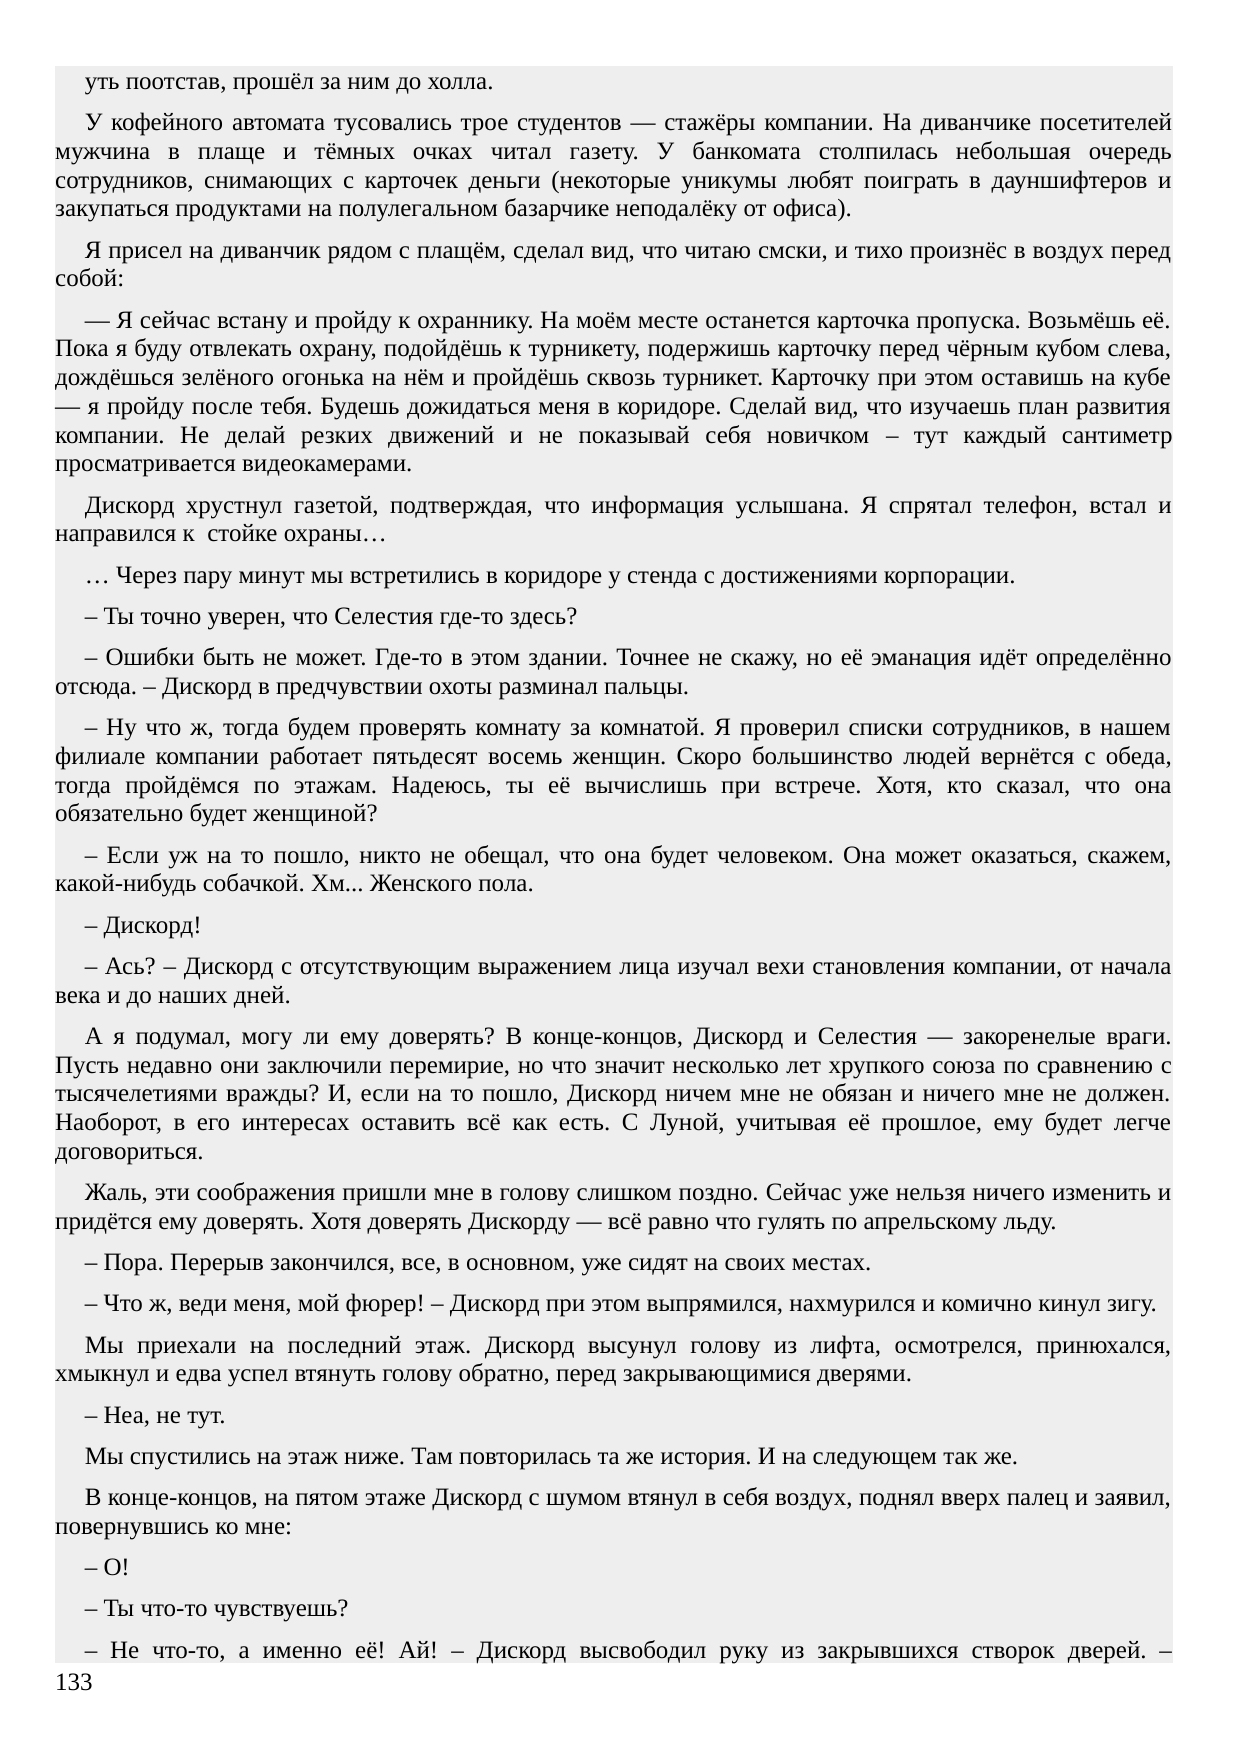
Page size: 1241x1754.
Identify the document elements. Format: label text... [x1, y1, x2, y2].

text Мы спустились на этаж ниже. Там повторилась та же история. И на следующем так же. [55, 1441, 1173, 1470]
text В конце-концов, на пятом этаже Дискорд с шумом втянул в себя воздух, поднял вверх палец и заявил, повернувшись ко мне: [55, 1482, 1173, 1540]
text – Пора. Перерыв закончился, все, в основном, уже сидят на своих местах. [55, 1247, 1173, 1276]
text – Неа, не тут. [55, 1400, 1173, 1428]
text … Через пару минут мы встретились в коридоре у стенда с достижениями корпорации. [55, 560, 1173, 588]
text У кофейного автомата тусовались трое студентов — стажёры компании. На диванчике посетителей мужчина в плаще и тёмных очках читал газету. У банкомата столпилась небольшая очередь сотрудников, снимающих с карточек деньги (некоторые уникумы любят поиграть в дауншифтеров и закупаться продуктами на полулегальном базарчике неподалёку от офиса). [55, 107, 1173, 222]
text – Дискорд! [55, 910, 1173, 938]
text – Что ж, веди меня, мой фюрер! – Дискорд при этом выпрямился, нахмурился и комично кинул зигу. [55, 1288, 1173, 1317]
text Мы приехали на последний этаж. Дискорд высунул голову из лифта, осмотрелся, принюхался, хмыкнул и едва успел втянуть голову обратно, перед закрывающимися дверями. [55, 1330, 1173, 1387]
text – Ошибки быть не может. Где-то в этом здании. Точнее не скажу, но её эманация идёт определённо отсюда. – Дискорд в предчувствии охоты разминал пальцы. [55, 642, 1173, 700]
text – Не что-то, а именно её! Ай! – Дискорд высвободил руку из закрывшихся створок дверей. – [55, 1635, 1173, 1663]
text – О! [55, 1552, 1173, 1581]
text – Ну что ж, тогда будем проверять комнату за комнатой. Я проверил списки сотрудников, в нашем филиале компании работает пятьдесят восемь женщин. Скоро большинство людей вернётся с обеда, тогда пройдёмся по этажам. Надеюсь, ты её вычислишь при встрече. Хотя, кто сказал, что она обязательно будет женщиной? [55, 712, 1173, 827]
text уть поотстав, прошёл за ним до холла. [55, 66, 1173, 95]
text – Если уж на то пошло, никто не обещал, что она будет человеком. Она может оказаться, скажем, какой-нибудь собачкой. Хм... Женского пола. [55, 840, 1173, 897]
text – Ты что-то чувствуешь? [55, 1593, 1173, 1622]
text – Ты точно уверен, что Селестия где-то здесь? [55, 601, 1173, 630]
text Я присел на диванчик рядом с плащём, сделал вид, что читаю смски, и тихо произнёс в воздух перед собой: [55, 235, 1173, 292]
text А я подумал, могу ли ему доверять? В конце-концов, Дискорд и Селестия — закоренелые враги. Пусть недавно они заключили перемирие, но что значит несколько лет хрупкого союза по сравнению с тысячелетиями вражды? И, если на то пошло, Дискорд ничем мне не обязан и ничего мне не должен. Наоборот, в его интересах оставить всё как есть. С Луной, учитывая её прошлое, ему будет легче договориться. [55, 1021, 1173, 1165]
text – Ась? – Дискорд с отсутствующим выражением лица изучал вехи становления компании, от начала века и до наших дней. [55, 951, 1173, 1008]
text Жаль, эти соображения пришли мне в голову слишком поздно. Сейчас уже нельзя ничего изменить и придётся ему доверять. Хотя доверять Дискорду — всё равно что гулять по апрельскому льду. [55, 1177, 1173, 1235]
text Дискорд хрустнул газетой, подтверждая, что информация услышана. Я спрятал телефон, встал и направился к стойке охраны… [55, 490, 1173, 547]
text — Я сейчас встану и пройду к охраннику. На моём месте останется карточка пропуска. Возьмёшь её. Пока я буду отвлекать охрану, подойдёшь к турникету, подержишь карточку перед чёрным кубом слева, дождёшься зелёного огонька на нём и пройдёшь сквозь турникет. Карточку при этом оставишь на кубе — я пройду после тебя. Будешь дожидаться меня в коридоре. Сделай вид, что изучаешь план развития компании. Не делай резких движений и не показывай себя новичком – тут каждый сантиметр просматривается видеокамерами. [55, 305, 1173, 477]
